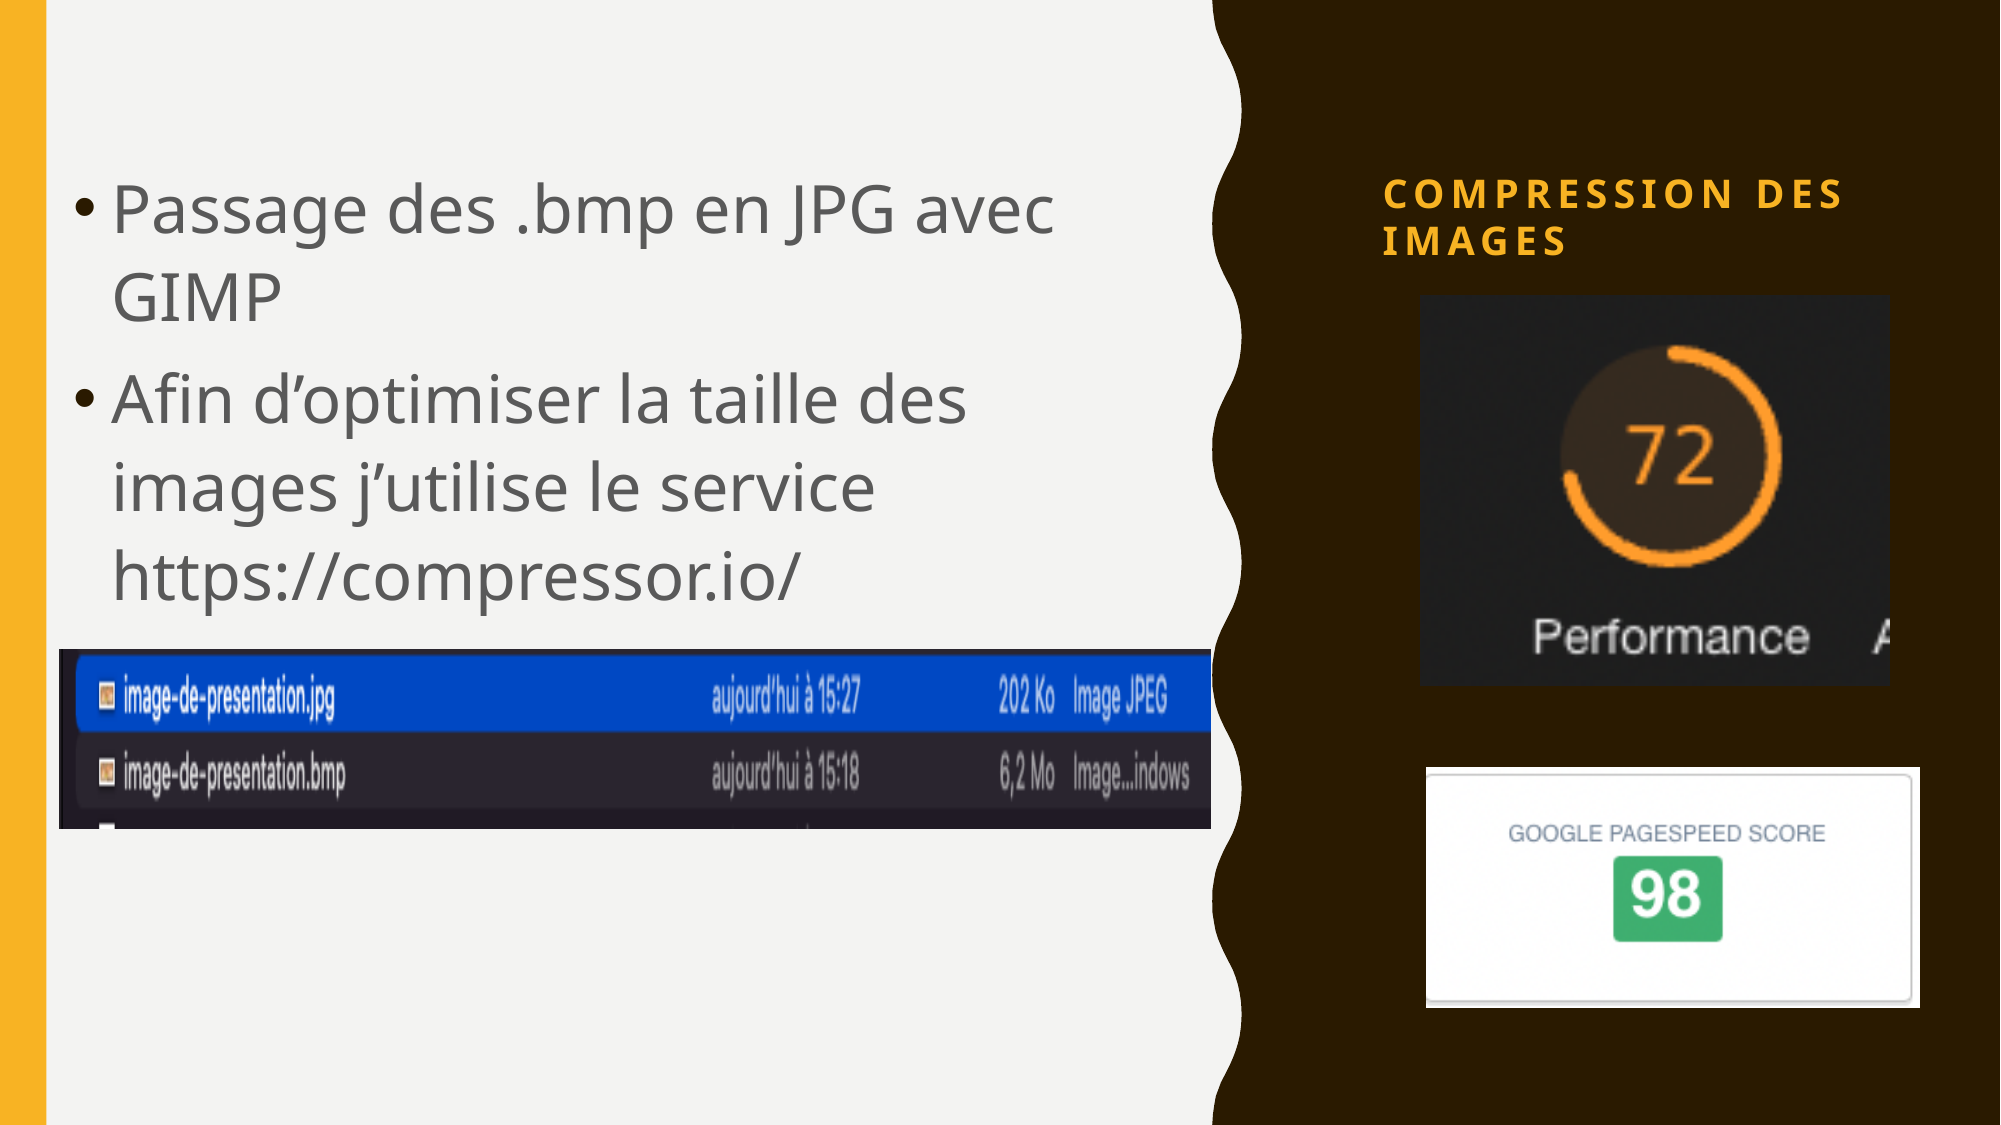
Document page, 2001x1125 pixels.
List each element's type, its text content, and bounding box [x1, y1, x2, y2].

list Passage des .bmp en JPG avec GIMP Afin d’optimiser la taille des images j’utilise le servicehttps://compressor.io/ [59, 151, 1182, 542]
title Compression des images [1367, 75, 1875, 272]
picture [59, 649, 1211, 829]
picture [1426, 767, 1920, 1008]
picture [1420, 295, 1890, 686]
